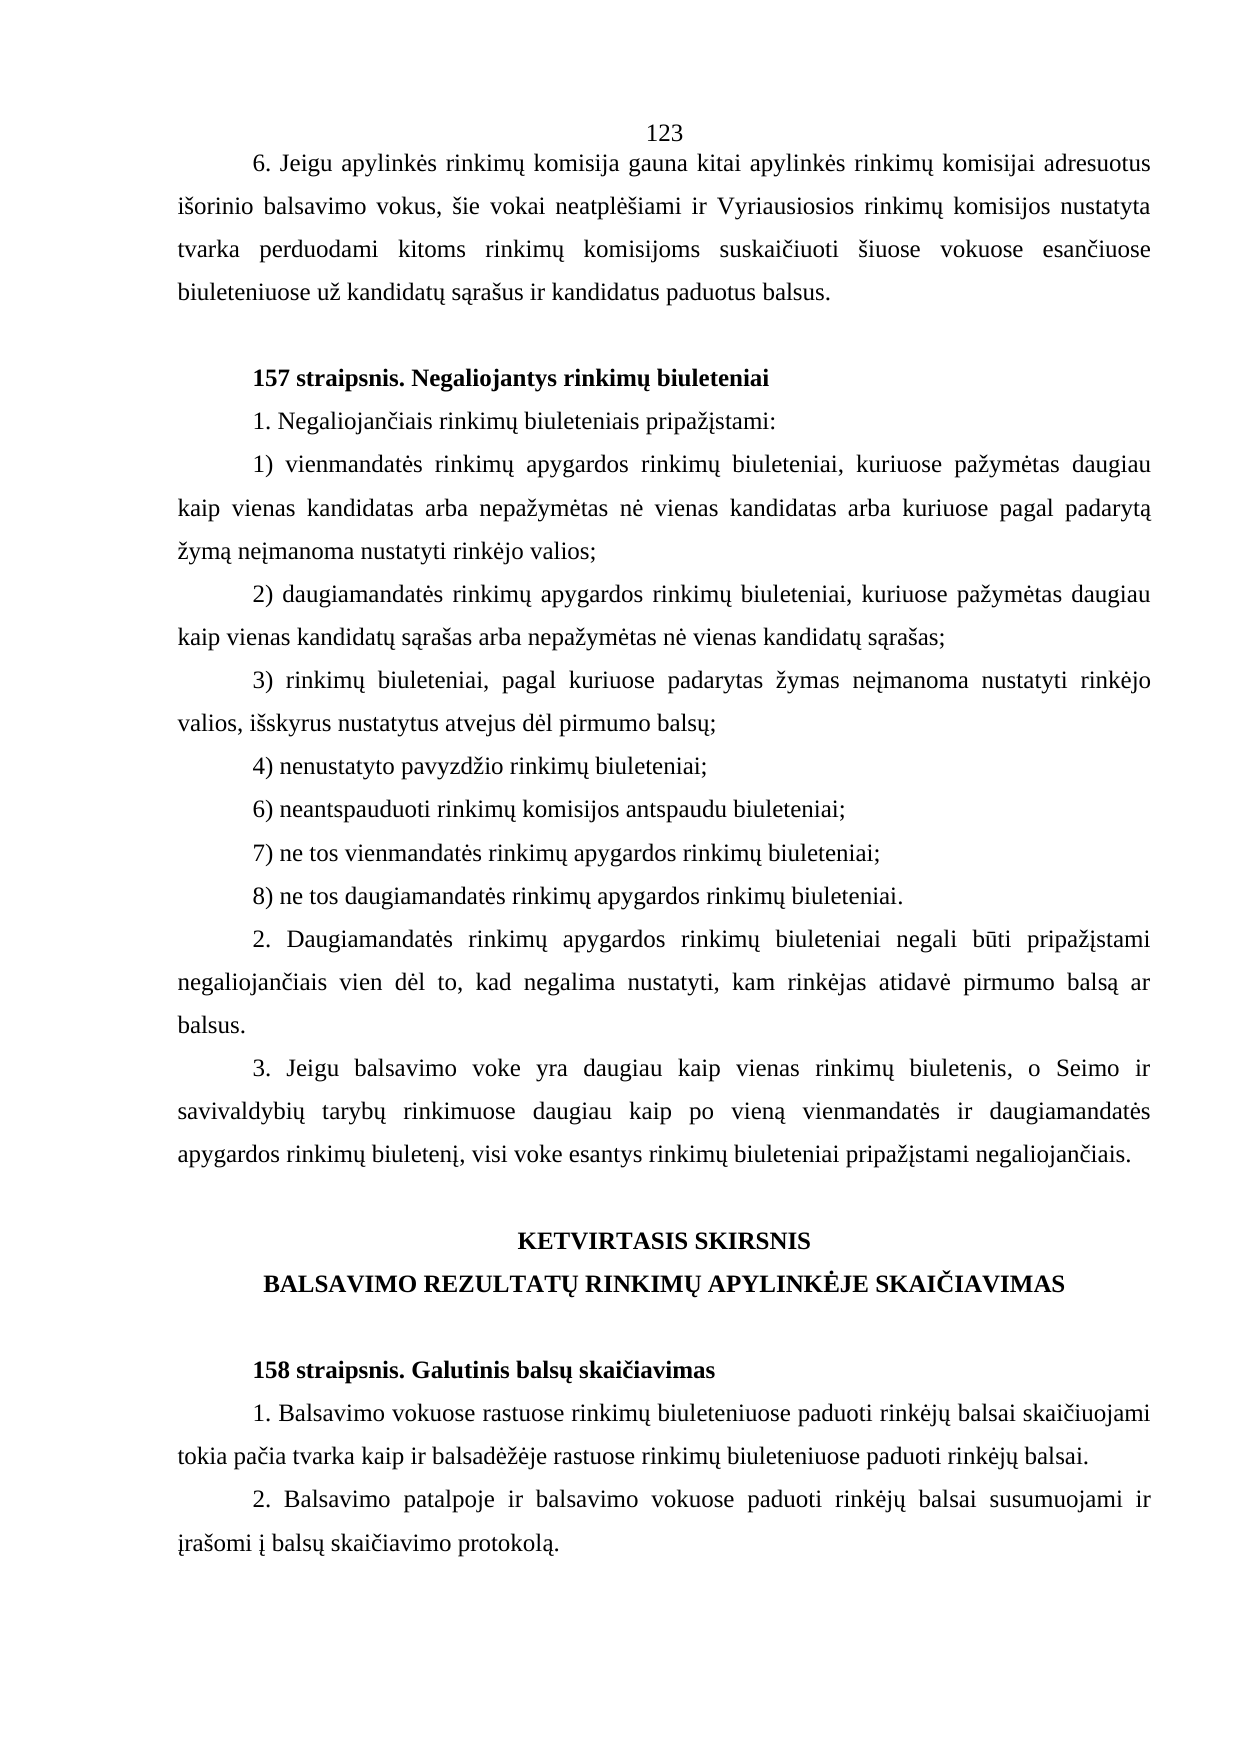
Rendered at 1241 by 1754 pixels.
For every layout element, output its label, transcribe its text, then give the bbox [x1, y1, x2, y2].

text 2. Balsavimo patalpoje ir balsavimo vokuose paduoti rinkėjų balsai susumuojami ir įrašomi į balsų skaičiavimo protokolą. [177, 1484, 1152, 1556]
text 8) ne tos daugiamandatės rinkimų apygardos rinkimų biuleteniai. [177, 881, 1152, 909]
text 3. Jeigu balsavimo voke yra daugiau kaip vienas rinkimų biuletenis, o Seimo ir savivaldybių tarybų rinkimuose daugiau kaip po vieną vienmandatės ir daugiamandatės apygardos rinkimų biuletenį, visi voke esantys rinkimų biuleteniai pripažįstami negaliojančiais. [177, 1053, 1152, 1168]
text 1) vienmandatės rinkimų apygardos rinkimų biuleteniai, kuriuose pažymėtas daugiau kaip vienas kandidatas arba nepažymėtas nė vienas kandidatas arba kuriuose pagal padarytą žymą neįmanoma nustatyti rinkėjo valios; [177, 449, 1152, 564]
subtitle 158 straipsnis. Galutinis balsų skaičiavimas [177, 1355, 1152, 1384]
subtitle KETVIRTASIS SKIRSNIS [177, 1226, 1152, 1254]
subtitle 157 straipsnis. Negaliojantys rinkimų biuleteniai [177, 363, 1152, 392]
text 7) ne tos vienmandatės rinkimų apygardos rinkimų biuleteniai; [177, 838, 1152, 866]
text 1. Negaliojančiais rinkimų biuleteniais pripažįstami: [177, 406, 1152, 435]
text 6. Jeigu apylinkės rinkimų komisija gauna kitai apylinkės rinkimų komisijai adresuotus išorinio balsavimo vokus, šie vokai neatplėšiami ir Vyriausiosios rinkimų komisijos nustatyta tvarka perduodami kitoms rinkimų komisijoms suskaičiuoti šiuose vokuose esančiuose biuleteniuose už kandidatų sąrašus ir kandidatus paduotus balsus. [177, 148, 1152, 306]
text 1. Balsavimo vokuose rastuose rinkimų biuleteniuose paduoti rinkėjų balsai skaičiuojami tokia pačia tvarka kaip ir balsadėžėje rastuose rinkimų biuleteniuose paduoti rinkėjų balsai. [177, 1398, 1152, 1470]
text 6) neantspauduoti rinkimų komisijos antspaudu biuleteniai; [177, 794, 1152, 823]
text 2) daugiamandatės rinkimų apygardos rinkimų biuleteniai, kuriuose pažymėtas daugiau kaip vienas kandidatų sąrašas arba nepažymėtas nė vienas kandidatų sąrašas; [177, 579, 1152, 651]
text 3) rinkimų biuleteniai, pagal kuriuose padarytas žymas neįmanoma nustatyti rinkėjo valios, išskyrus nustatytus atvejus dėl pirmumo balsų; [177, 665, 1152, 737]
text 4) nenustatyto pavyzdžio rinkimų biuleteniai; [177, 751, 1152, 780]
text 2. Daugiamandatės rinkimų apygardos rinkimų biuleteniai negali būti pripažįstami negaliojančiais vien dėl to, kad negalima nustatyti, kam rinkėjas atidavė pirmumo balsą ar balsus. [177, 924, 1152, 1039]
subtitle BALSAVIMO REZULTATŲ RINKIMŲ APYLINKĖJE SKAIČIAVIMAS [177, 1269, 1152, 1298]
